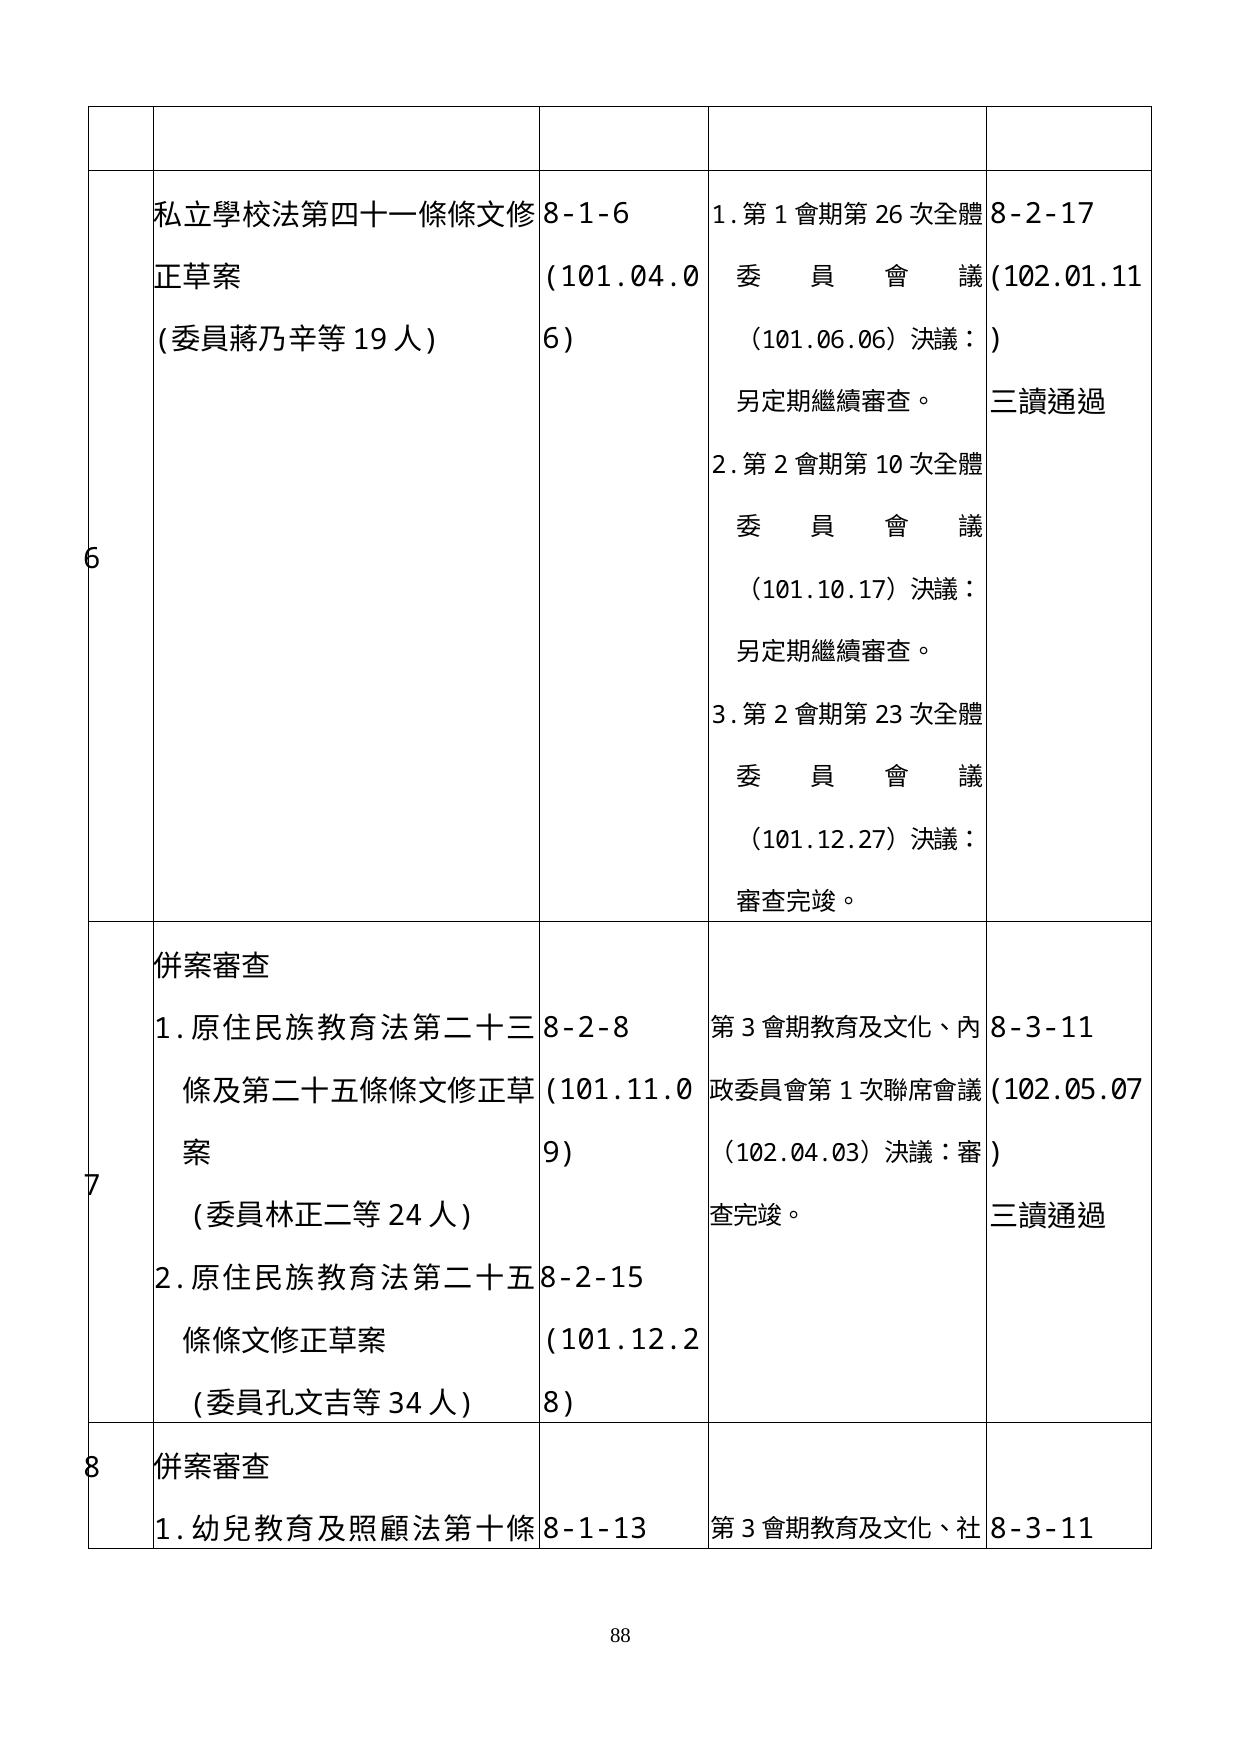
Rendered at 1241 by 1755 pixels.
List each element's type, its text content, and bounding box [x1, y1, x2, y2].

table_cell 第3會期教育及文化、內政委員會第1次聯席會議（102.04.03）決議：審查完竣。 [709, 922, 986, 1422]
table_cell 8-3-11 (102.05.07) 三讀通過 [987, 922, 1151, 1422]
table_cell [89, 922, 153, 1422]
table_cell [89, 1458, 95, 1465]
table_cell 併案審查 1.原住民族教育法第二十三條及第二十五條條文修正草案 (委員林正二等24人) 2.原住民族教育法第二十五條條文修正草案 (委員孔文吉等34人) [154, 922, 539, 1422]
table_cell [987, 107, 1151, 169]
table_cell 8-3-11 [987, 1423, 1151, 1548]
table_cell [540, 107, 708, 169]
table_cell 8-1-6 (101.04.06) [540, 171, 708, 921]
table_cell 第3會期教育及文化、社 [709, 1423, 986, 1548]
table_cell 1.第1會期第26次全體委員會議（101.06.06）決議：另定期繼續審查。 2.第2會期第10次全體委員會議（101.10.17）決議：另定期繼續審查。 3.第2會期第23次全體委員會議（101.12.27）決議：審查完竣。 [709, 171, 986, 921]
table_cell [709, 107, 986, 169]
table_cell 8-1-13 [540, 1423, 708, 1548]
table_cell [89, 171, 153, 921]
table_cell [89, 557, 96, 566]
table_cell [89, 1423, 153, 1548]
table_cell 8-2-17 (102.01.11) 三讀通過 [987, 171, 1151, 921]
table_cell 私立學校法第四十一條條文修正草案 (委員蔣乃辛等19人) [154, 171, 539, 921]
table_cell [89, 1467, 96, 1475]
table_cell [154, 107, 539, 169]
table_cell [89, 1177, 96, 1192]
table_cell 併案審查 1.幼兒教育及照顧法第十條 [154, 1423, 539, 1548]
table_cell [89, 107, 153, 169]
table_cell 8-2-8 (101.11.09) 8-2-15 (101.12.28) [540, 922, 708, 1422]
